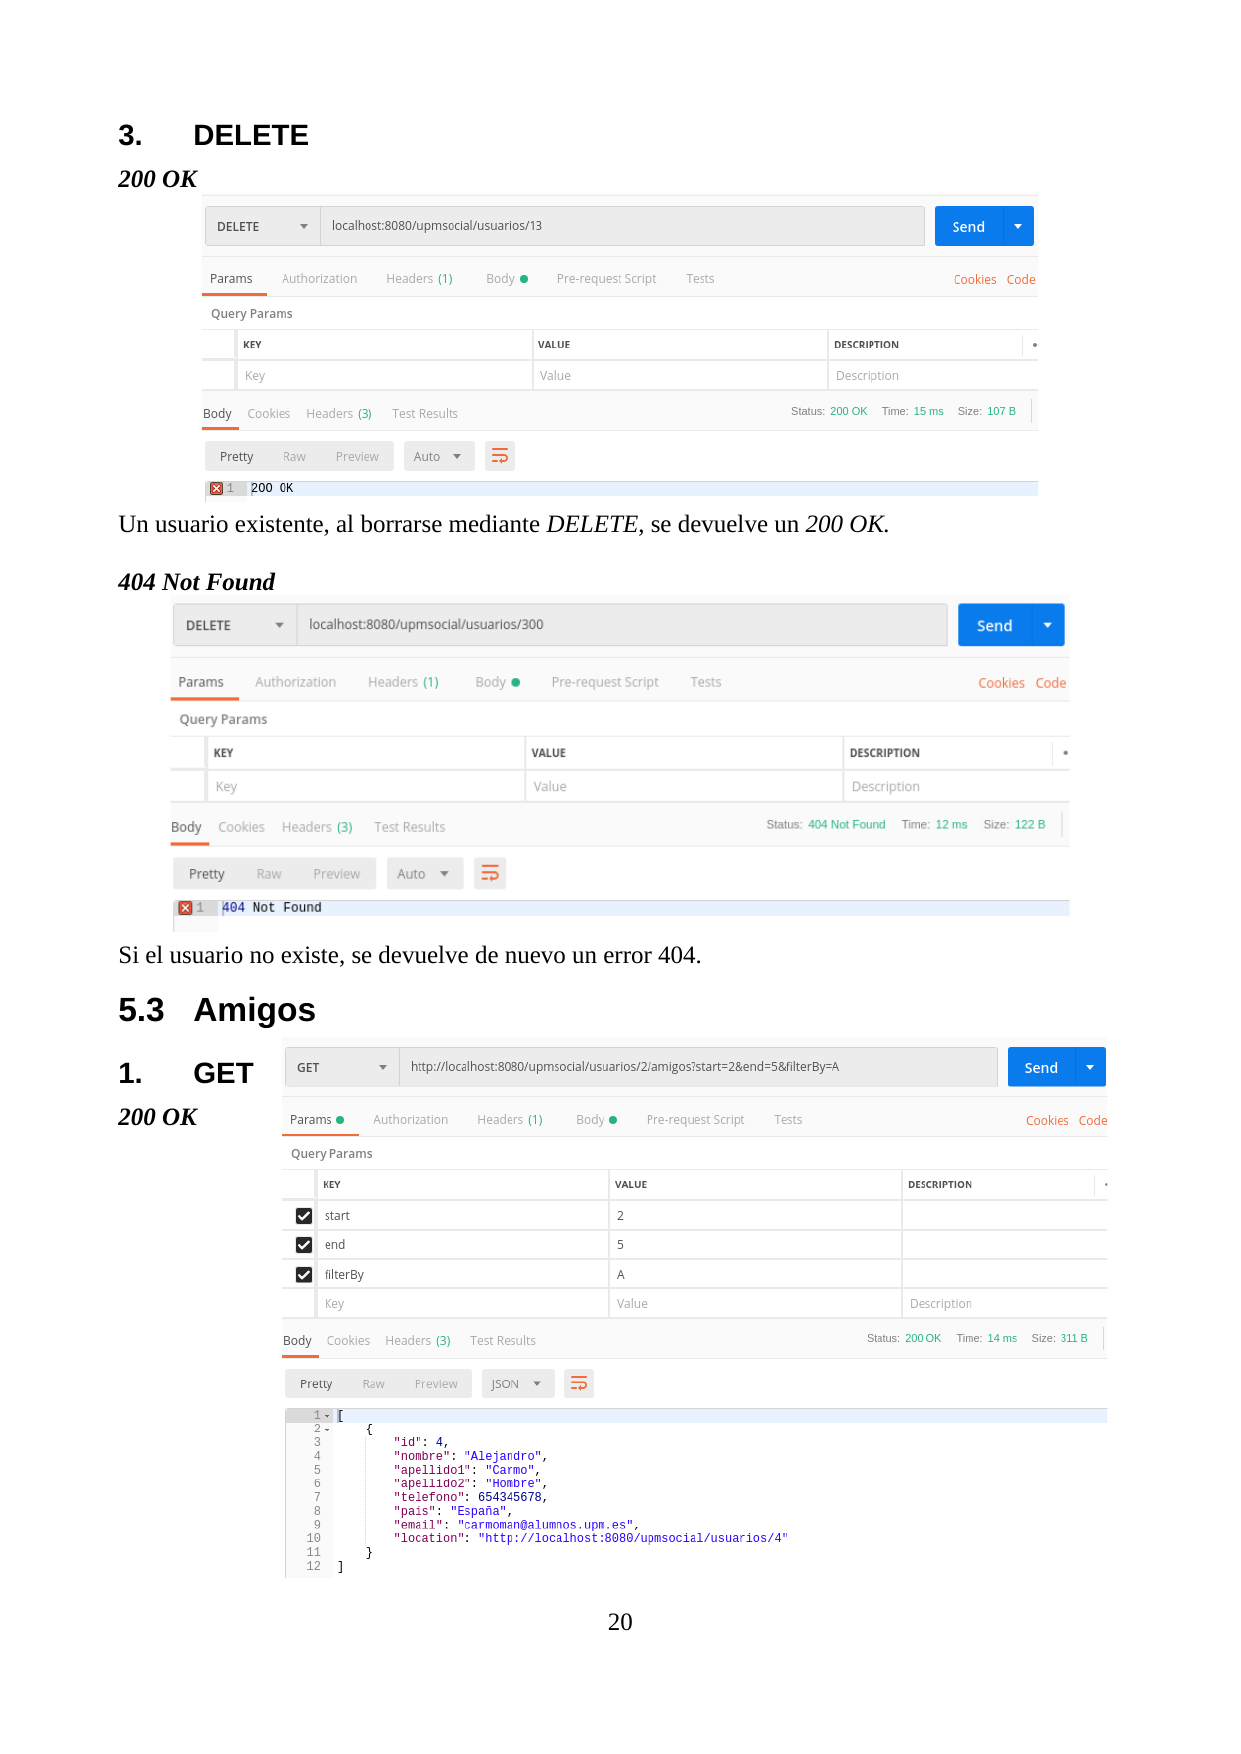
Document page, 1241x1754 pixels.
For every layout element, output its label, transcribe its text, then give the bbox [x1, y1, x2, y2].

text 200 OK [118, 164, 1122, 193]
picture [170, 595, 1070, 932]
text [1108, 1102, 1122, 1131]
subtitle DELETE [118, 118, 1122, 152]
text 404 Not Found [118, 567, 1122, 596]
text Si el usuario no existe, se devuelve de nuevo un error 404. [118, 941, 1122, 969]
text Un usuario existente, al borrarse mediante DELETE, se devuelve un 200 OK. [118, 509, 1122, 538]
subtitle Amigos [118, 990, 1122, 1029]
picture [201, 193, 1039, 502]
subtitle [1108, 1056, 1122, 1090]
subtitle GET [118, 1056, 282, 1090]
text 200 OK [118, 1102, 282, 1131]
picture [282, 1037, 1108, 1578]
